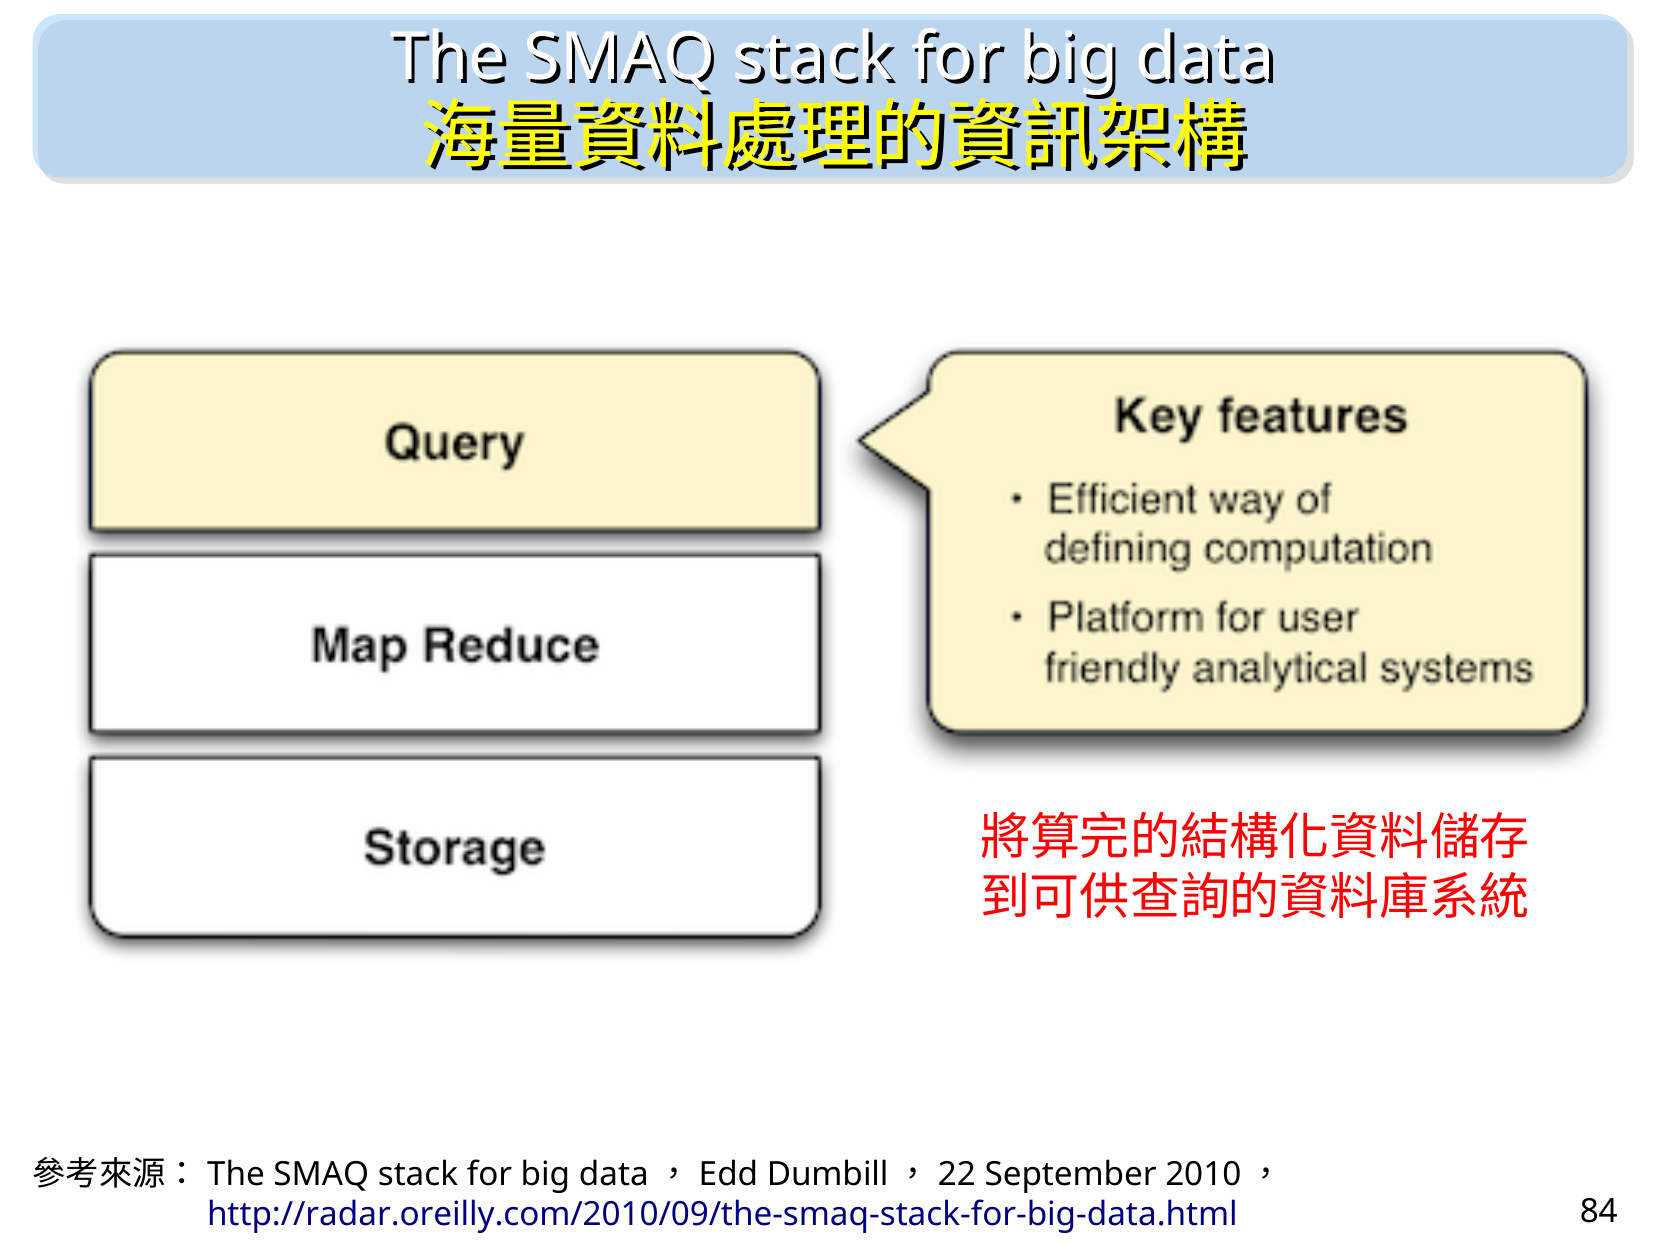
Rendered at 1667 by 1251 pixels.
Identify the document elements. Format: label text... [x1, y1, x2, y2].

picture [29, 295, 1657, 1004]
title The SMAQ stack for big data 海量資料處理的資訊架構 [125, 19, 1542, 178]
text_box 參考來源：The SMAQ stack for big data，Edd Dumbill，22 September 2010， http://radar.oreilly.com/2010/09/the-smaq-stack-for-big-data.html [18, 1145, 1596, 1240]
text_box 將算完的結構化資料儲存到可供查詢的資料庫系統 [944, 797, 1565, 933]
text_box [32, 14, 1628, 178]
